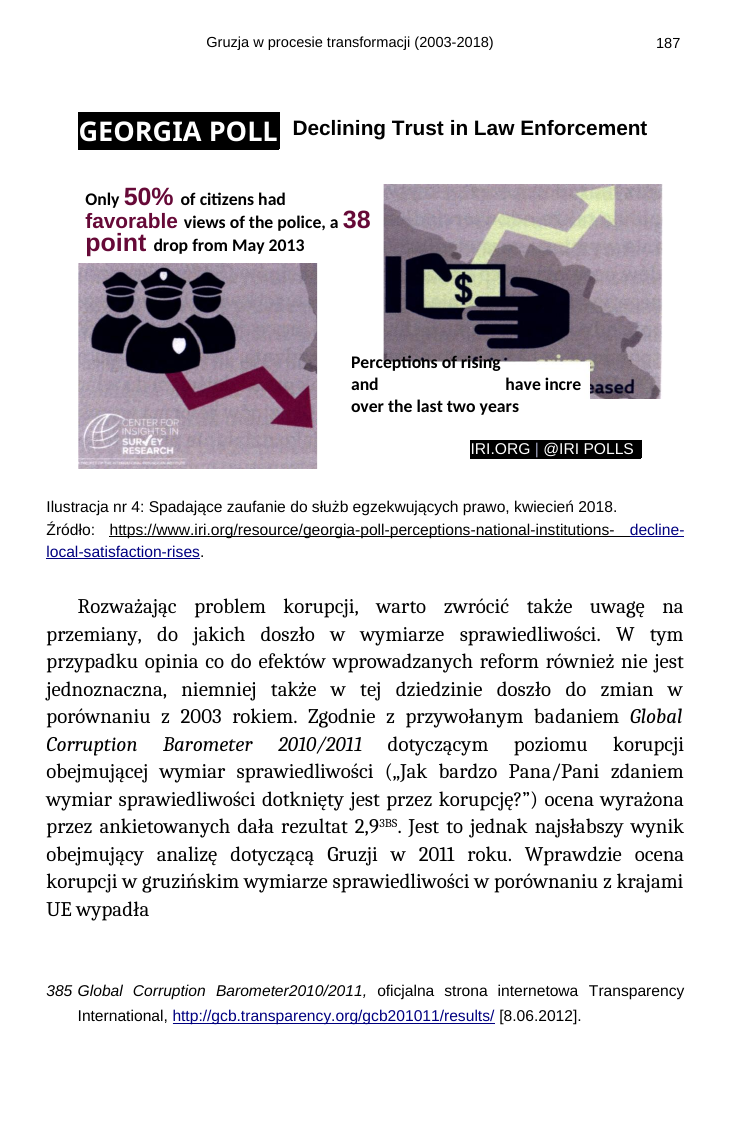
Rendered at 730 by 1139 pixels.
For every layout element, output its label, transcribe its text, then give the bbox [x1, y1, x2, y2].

picture [383, 184, 663, 399]
text 187 [656, 35, 685, 51]
text Only 50% of citizens had favorable views of the police, a 38 point drop from May 2013 [85, 187, 377, 257]
text Perceptions of rising and have incre [351, 352, 594, 395]
text Declining Trust in Law Enforcement [292, 116, 654, 139]
text IRI.ORG | @IRI POLLS [471, 441, 641, 458]
text Rozważając problem korupcji, warto zwrócić także uwagę na przemiany, do jakich doszło w wymiarze sprawiedliwości. W tym przypadku opinia co do efektów wprowadzanych reform również nie jest jednoznaczna, niemniej także w tej dziedzinie doszło do zmian w porównaniu z 2003 rokiem. Zgodnie z przywołanym ba­daniem Global Corruption Barometer 2010/2011 dotyczącym po­ziomu korupcji obejmującej wymiar sprawiedliwości („Jak bardzo Pana/Pani zdaniem wymiar sprawiedliwości dotknięty jest przez korupcję?”) ocena wyrażona przez ankietowanych dała rezultat 2,93BS. Jest to jednak najsłabszy wynik obejmujący analizę dotyczą­cą Gruzji w 2011 roku. Wprawdzie ocena korupcji w gruzińskim wymiarze sprawiedliwości w porównaniu z krajami UE wypadła [46, 595, 684, 921]
subtitle GEORGIA POLL [79, 113, 279, 149]
picture [78, 263, 318, 469]
text Gruzja w procesie transformacji (2003-2018) [206, 34, 529, 50]
text Ilustracja nr 4: Spadające zaufanie do służb egzekwujących prawo, kwiecień 2018. [46, 498, 684, 516]
list Global Corruption Barometer2010/2011, oficjalna strona internetowa Trans­parency International, http://gcb.transparency.org/gcb201011/results/ [8.06.2012]. [46, 982, 684, 1025]
text over the last two years [351, 395, 597, 417]
text Źródło: https://www.iri.org/resource/georgia-poll-perceptions-national-institutions- decline-local-satisfaction-rises. [46, 520, 684, 560]
